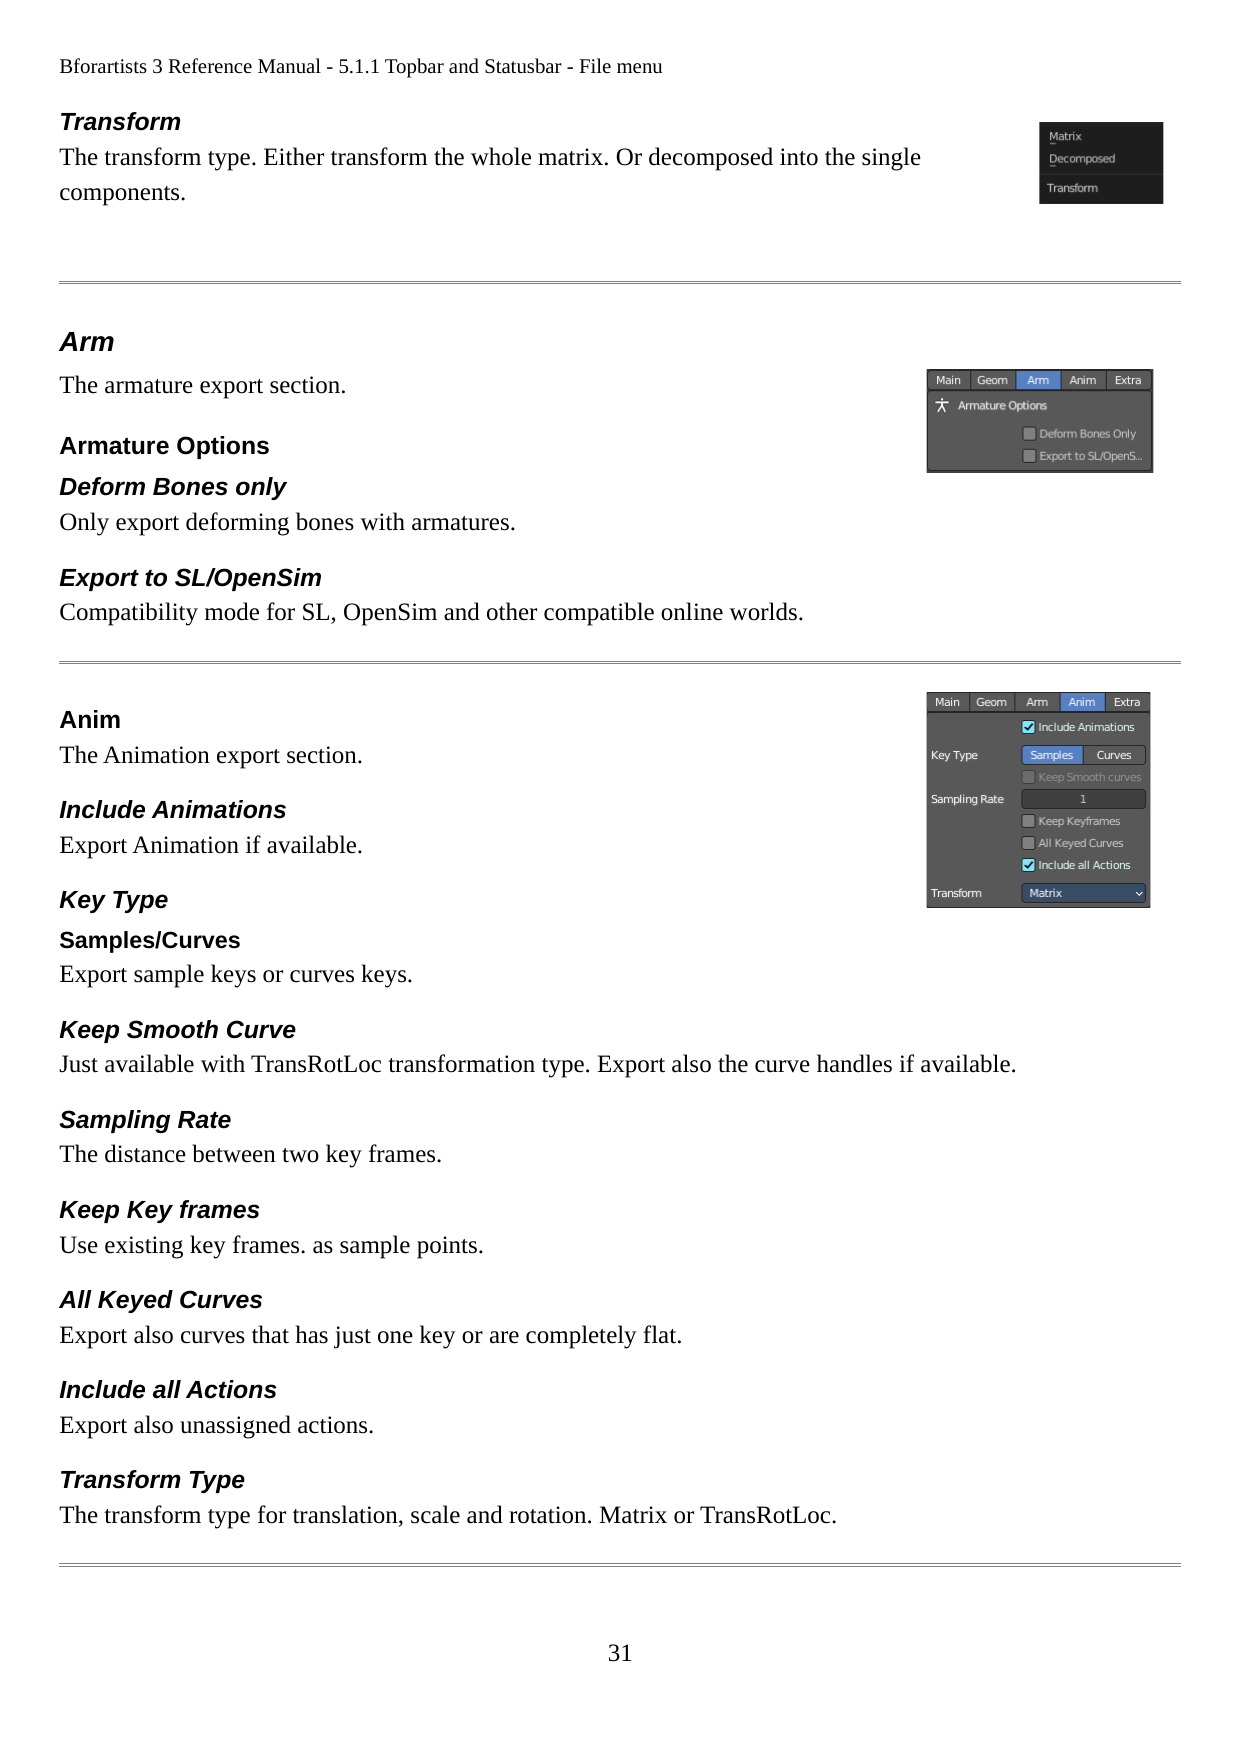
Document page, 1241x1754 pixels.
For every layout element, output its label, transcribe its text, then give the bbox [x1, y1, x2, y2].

subtitle Export to SL/OpenSim [59, 563, 1181, 591]
text Export sample keys or curves keys. [59, 959, 1181, 988]
picture [926, 692, 1151, 908]
picture [926, 369, 1154, 473]
subtitle Keep Smooth Curve [59, 1015, 1181, 1043]
subtitle All Keyed Curves [59, 1285, 1181, 1313]
subtitle Transform Type [59, 1465, 1181, 1494]
text The transform type for translation, scale and rotation. Matrix or TransRotLoc. [59, 1500, 1181, 1529]
subtitle Transform [59, 107, 1181, 136]
text Just available with TransRotLoc transformation type. Export also the curve handles if available. [59, 1049, 1181, 1078]
subtitle Arm [59, 326, 1181, 357]
subtitle Key Type [59, 885, 1181, 914]
subtitle Include all Actions [59, 1375, 1181, 1404]
subtitle Armature Options [59, 431, 926, 460]
text The transform type. Either transform the whole matrix. Or decomposed into the single components. [59, 142, 1181, 206]
subtitle [1154, 431, 1181, 460]
text Only export deforming bones with armatures. [59, 507, 1181, 536]
subtitle [1151, 795, 1181, 824]
picture [1039, 122, 1164, 204]
text [1151, 830, 1181, 859]
subtitle Deform Bones only [59, 472, 1181, 501]
text Compatibility mode for SL, OpenSim and other compatible online worlds. [59, 597, 1181, 626]
text [1151, 740, 1181, 769]
subtitle Keep Key frames [59, 1195, 1181, 1223]
text Export Animation if available. [59, 830, 926, 859]
text Use existing key frames. as sample points. [59, 1230, 1181, 1258]
text Export also unassigned actions. [59, 1410, 1181, 1439]
subtitle Samples/Curves [59, 926, 1181, 953]
text The Animation export section. [59, 740, 926, 769]
text Export also curves that has just one key or are completely flat. [59, 1320, 1181, 1348]
subtitle Include Animations [59, 795, 926, 824]
text The armature export section. [59, 370, 926, 399]
subtitle Anim [59, 705, 926, 734]
text [1154, 370, 1181, 399]
text The distance between two key frames. [59, 1139, 1181, 1168]
subtitle Sampling Rate [59, 1105, 1181, 1133]
subtitle [1151, 705, 1181, 734]
